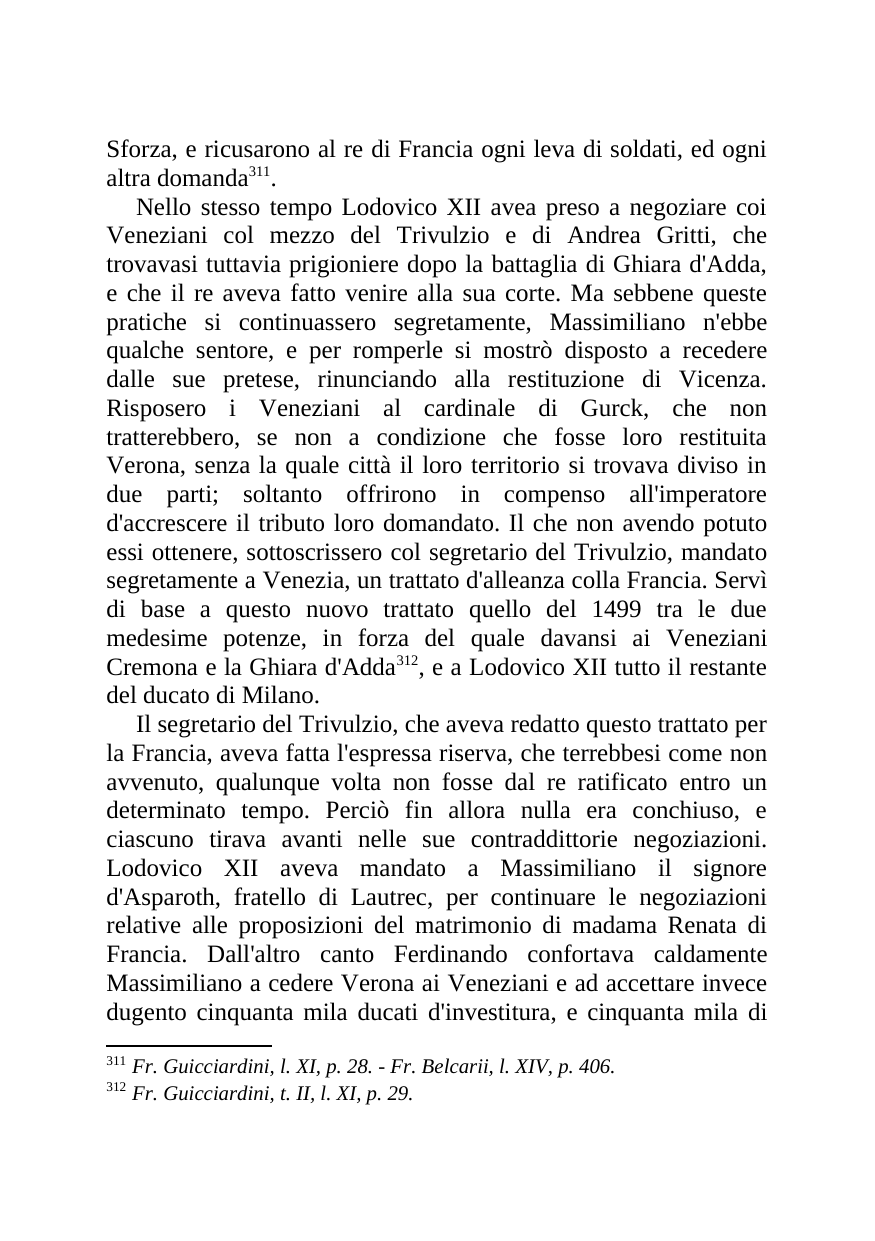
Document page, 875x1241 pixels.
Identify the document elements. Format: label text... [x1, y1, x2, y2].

text Fr. Guicciardini, t. II, l. XI, p. 29. [106, 1079, 768, 1105]
text Sforza, e ricusarono al re di Francia ogni leva di soldati, ed ogni altra domanda. [106, 134, 768, 192]
text Il segretario del Trivulzio, che aveva redatto questo trattato per la Francia, aveva fatta l'espressa riserva, che terrebbesi come non avvenuto, qualunque volta non fosse dal re ratificato entro un determinato tempo. Perciò fin allora nulla era conchiuso, e ciascuno tirava avanti nelle sue contraddittorie negoziazioni. Lodovico XII aveva mandato a Massimiliano il signore d'Asparoth, fratello di Lautrec, per continuare le negoziazioni relative alle proposizioni del matrimonio di madama Renata di Francia. Dall'altro canto Ferdinando confortava caldamente Massimiliano a cedere Verona ai Veneziani e ad accettare invece dugento cinquanta mila ducati d'investitura, e cinquanta mila di [106, 709, 768, 1026]
text Fr. Guicciardini, l. XI, p. 28. - Fr. Belcarii, l. XIV, p. 406. [106, 1052, 768, 1079]
text Nello stesso tempo Lodovico XII avea preso a negoziare coi Veneziani col mezzo del Trivulzio e di Andrea Gritti, che trovavasi tuttavia prigioniere dopo la battaglia di Ghiara d'Adda, e che il re aveva fatto venire alla sua corte. Ma sebbene queste pratiche si continuassero segretamente, Massimiliano n'ebbe qualche sentore, e per romperle si mostrò disposto a recedere dalle sue pretese, rinunciando alla restituzione di Vicenza. Risposero i Veneziani al cardinale di Gurck, che non tratterebbero, se non a condizione che fosse loro restituita Verona, senza la quale città il loro territorio si trovava diviso in due parti; soltanto offrirono in compenso all'imperatore d'accrescere il tributo loro domandato. Il che non avendo potuto essi ottenere, sottoscrissero col segretario del Trivulzio, mandato segretamente a Venezia, un trattato d'alleanza colla Francia. Servì di base a questo nuovo trattato quello del 1499 tra le due medesime potenze, in forza del quale davansi ai Veneziani Cremona e la Ghiara d'Adda, e a Lodovico XII tutto il restante del ducato di Milano. [106, 192, 768, 709]
